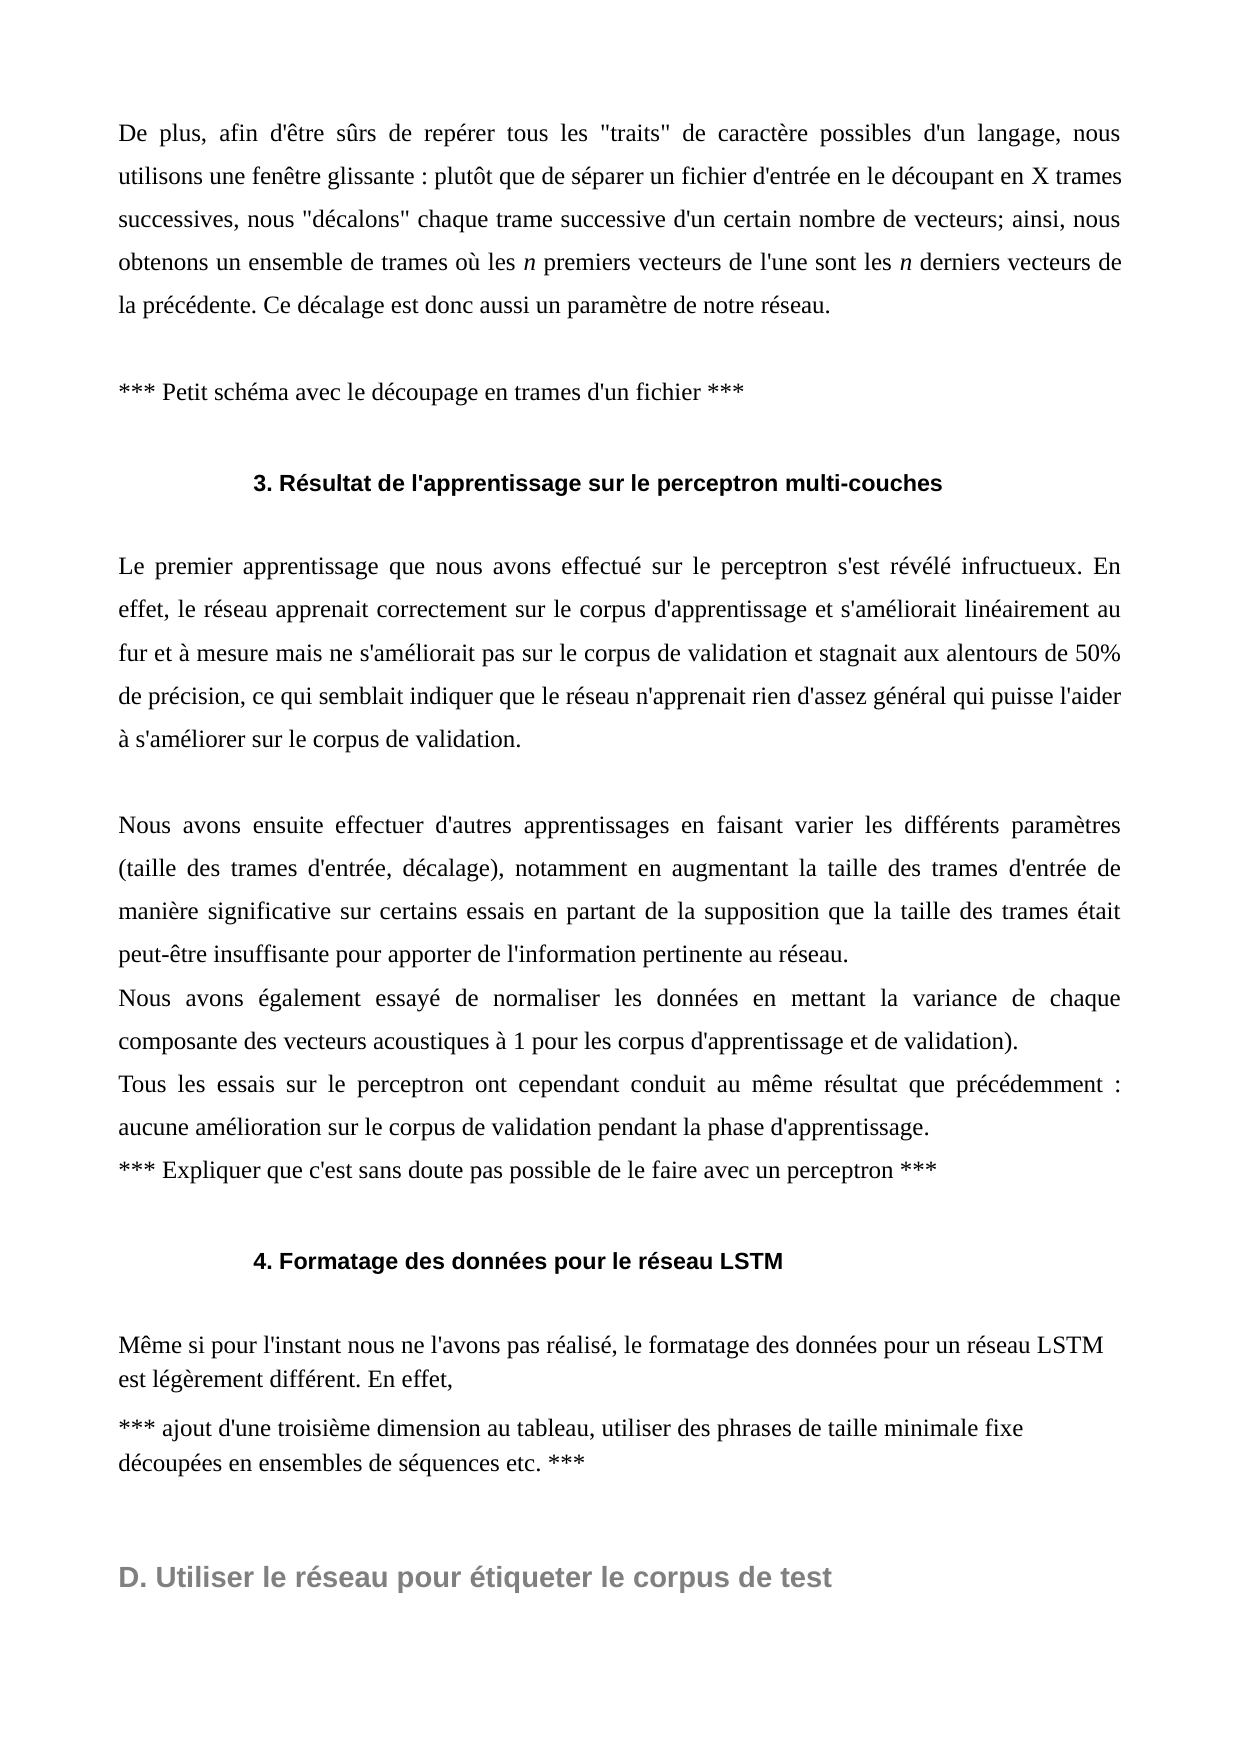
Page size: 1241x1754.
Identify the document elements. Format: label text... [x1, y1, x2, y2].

text Tous les essais sur le perceptron ont cependant conduit au même résultat que précédemment : aucune amélioration sur le corpus de validation pendant la phase d'apprentissage. [118, 1069, 1122, 1141]
text De plus, afin d'être sûrs de repérer tous les "traits" de caractère possibles d'un langage, nous utilisons une fenêtre glissante : plutôt que de séparer un fichier d'entrée en le découpant en X trames successives, nous "décalons" chaque trame successive d'un certain nombre de vecteurs; ainsi, nous obtenons un ensemble de trames où les n premiers vecteurs de l'une sont les n derniers vecteurs de la précédente. Ce décalage est donc aussi un paramètre de notre réseau. [118, 118, 1122, 319]
text *** Petit schéma avec le découpage en trames d'un fichier *** [118, 377, 1122, 406]
subtitle 4. Formatage des données pour le réseau LSTM [118, 1248, 1122, 1274]
text Nous avons également essayé de normaliser les données en mettant la variance de chaque composante des vecteurs acoustiques à 1 pour les corpus d'apprentissage et de validation). [118, 983, 1122, 1054]
subtitle 3. Résultat de l'apprentissage sur le perceptron multi-couches [118, 469, 1122, 496]
subtitle D. Utiliser le réseau pour étiqueter le corpus de test [118, 1561, 1122, 1594]
text Même si pour l'instant nous ne l'avons pas réalisé, le formatage des données pour un réseau LSTM est légèrement différent. En effet, [118, 1330, 1122, 1393]
text *** Expliquer que c'est sans doute pas possible de le faire avec un perceptron *** [118, 1155, 1122, 1184]
text Nous avons ensuite effectuer d'autres apprentissages en faisant varier les différents paramètres (taille des trames d'entrée, décalage), notamment en augmentant la taille des trames d'entrée de manière significative sur certains essais en partant de la supposition que la taille des trames était peut-être insuffisante pour apporter de l'information pertinente au réseau. [118, 810, 1122, 968]
text Le premier apprentissage que nous avons effectué sur le perceptron s'est révélé infructueux. En effet, le réseau apprenait correctement sur le corpus d'apprentissage et s'améliorait linéairement au fur et à mesure mais ne s'améliorait pas sur le corpus de validation et stagnait aux alentours de 50% de précision, ce qui semblait indiquer que le réseau n'apprenait rien d'assez général qui puisse l'aider à s'améliorer sur le corpus de validation. [118, 551, 1122, 753]
text *** ajout d'une troisième dimension au tableau, utiliser des phrases de taille minimale fixe découpées en ensembles de séquences etc. *** [118, 1413, 1122, 1477]
